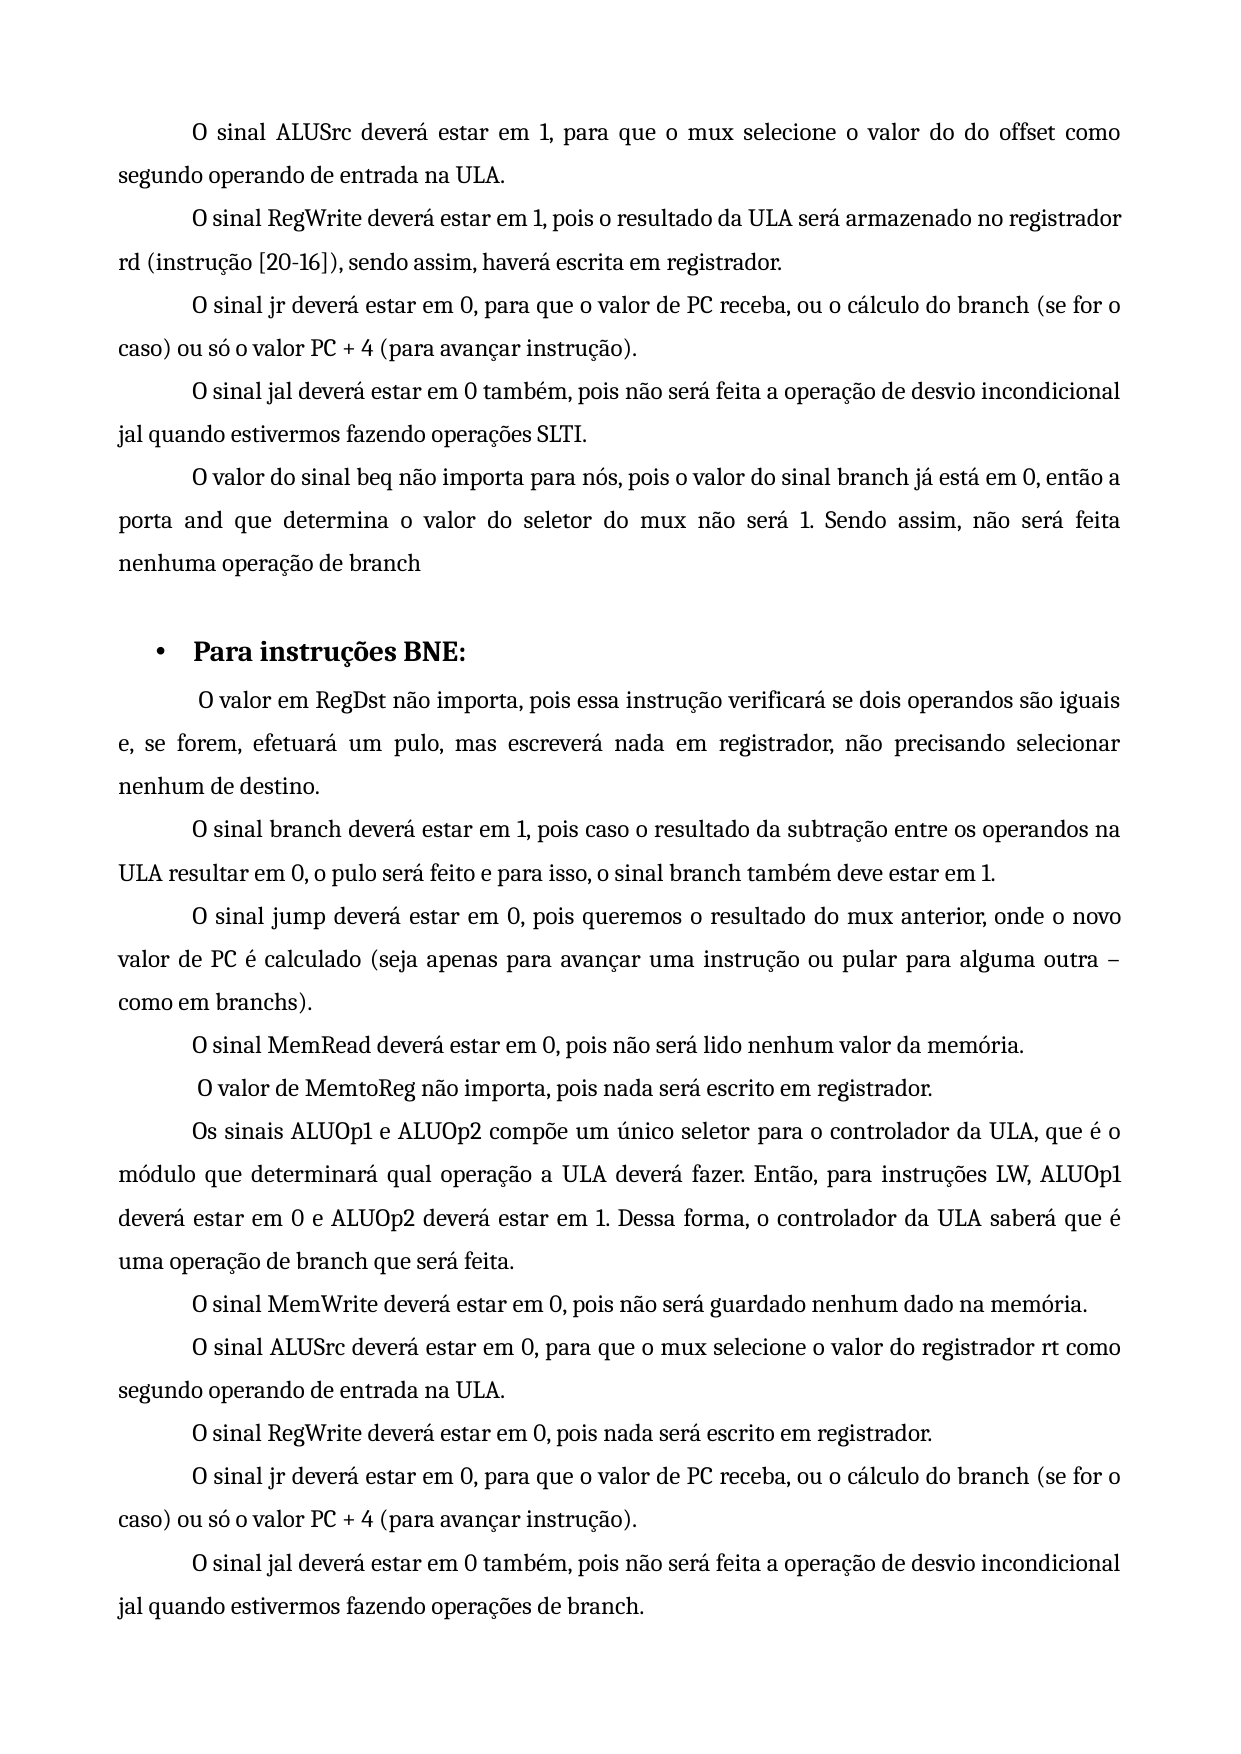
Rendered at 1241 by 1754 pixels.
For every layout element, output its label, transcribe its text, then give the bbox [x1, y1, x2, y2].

text Os sinais ALUOp1 e ALUOp2 compõe um único seletor para o controlador da ULA, que é o módulo que determinará qual operação a ULA deverá fazer. Então, para instruções LW, ALUOp1 deverá estar em 0 e ALUOp2 deverá estar em 1. Dessa forma, o controlador da ULA saberá que é uma operação de branch que será feita. [118, 1117, 1122, 1275]
list Para instruções BNE: [156, 636, 1122, 669]
text O sinal jump deverá estar em 0, pois queremos o resultado do mux anterior, onde o novo valor de PC é calculado (seja apenas para avançar uma instrução ou pular para alguma outra – como em branchs). [118, 902, 1122, 1017]
text O sinal jr deverá estar em 0, para que o valor de PC receba, ou o cálculo do branch (se for o caso) ou só o valor PC + 4 (para avançar instrução). [118, 1462, 1122, 1534]
text O sinal RegWrite deverá estar em 0, pois nada será escrito em registrador. [118, 1419, 1122, 1448]
text O valor do sinal beq não importa para nós, pois o valor do sinal branch já está em 0, então a porta and que determina o valor do seletor do mux não será 1. Sendo assim, não será feita nenhuma operação de branch [118, 463, 1122, 578]
text O sinal ALUSrc deverá estar em 1, para que o mux selecione o valor do do offset como segundo operando de entrada na ULA. [118, 118, 1122, 190]
text O valor em RegDst não importa, pois essa instrução verificará se dois operandos são iguais e, se forem, efetuará um pulo, mas escreverá nada em registrador, não precisando selecionar nenhum de destino. [118, 686, 1122, 801]
text O sinal jal deverá estar em 0 também, pois não será feita a operação de desvio incondicional jal quando estivermos fazendo operações de branch. [118, 1548, 1122, 1620]
text O sinal jr deverá estar em 0, para que o valor de PC receba, ou o cálculo do branch (se for o caso) ou só o valor PC + 4 (para avançar instrução). [118, 291, 1122, 362]
text O sinal RegWrite deverá estar em 1, pois o resultado da ULA será armazenado no registrador rd (instrução [20-16]), sendo assim, haverá escrita em registrador. [118, 204, 1122, 276]
text O sinal branch deverá estar em 1, pois caso o resultado da subtração entre os operandos na ULA resultar em 0, o pulo será feito e para isso, o sinal branch também deve estar em 1. [118, 815, 1122, 887]
text O sinal jal deverá estar em 0 também, pois não será feita a operação de desvio incondicional jal quando estivermos fazendo operações SLTI. [118, 377, 1122, 449]
text O valor de MemtoReg não importa, pois nada será escrito em registrador. [118, 1074, 1122, 1103]
text O sinal MemRead deverá estar em 0, pois não será lido nenhum valor da memória. [118, 1031, 1122, 1060]
text O sinal ALUSrc deverá estar em 0, para que o mux selecione o valor do registrador rt como segundo operando de entrada na ULA. [118, 1333, 1122, 1405]
text O sinal MemWrite deverá estar em 0, pois não será guardado nenhum dado na memória. [118, 1290, 1122, 1318]
